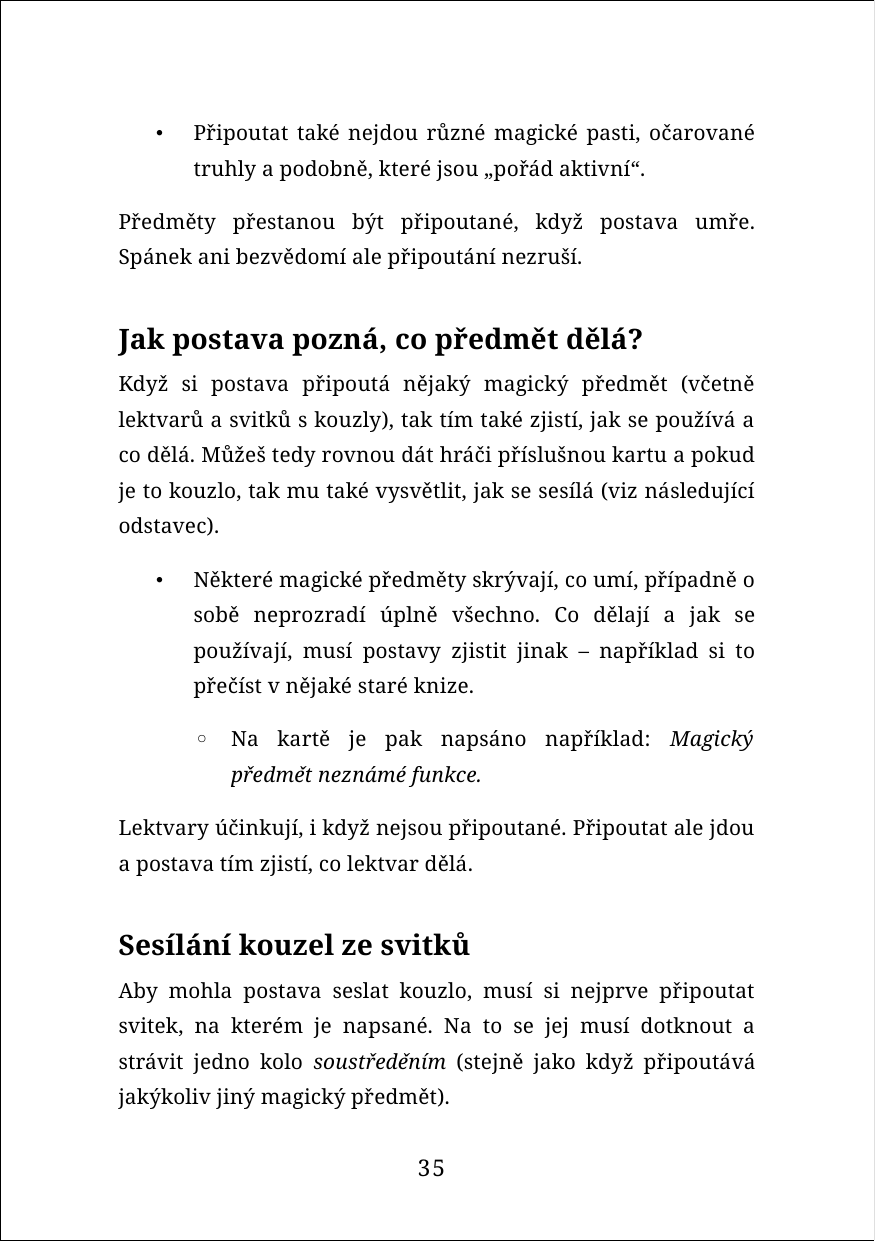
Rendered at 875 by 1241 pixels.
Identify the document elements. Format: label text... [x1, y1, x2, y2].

list Připoutat také nejdou různé magické pasti, očarované truhly a podobně, které jsou „pořád aktivní“. [156, 118, 756, 182]
text Předměty přestanou být připoutané, když postava umře. Spánek ani bezvědomí ale připoutání nezruší. [118, 207, 756, 271]
list Na kartě je pak napsáno například: Magický předmět neznámé funkce. [193, 724, 756, 788]
text Když si postava připoutá nějaký magický předmět (včetně lektvarů a svitků s kouzly), tak tím také zjistí, jak se používá a co dělá. Můžeš tedy rovnou dát hráči příslušnou kartu a pokud je to kouzlo, tak mu také vysvětlit, jak se sesílá (viz následující odstavec). [118, 369, 756, 540]
text Lektvary účinkují, i když nejsou připoutané. Připoutat ale jdou a postava tím zjistí, co lektvar dělá. [118, 813, 756, 877]
list Některé magické předměty skrývají, co umí, případně o sobě neprozradí úplně všechno. Co dělají a jak se používají, musí postavy zjistit jinak – například si to přečíst v nějaké staré knize. [156, 565, 756, 700]
text Aby mohla postava seslat kouzlo, musí si nejprve připoutat svitek, na kterém je napsané. Na to se jej musí dotknout a strávit jedno kolo soustředěním (stejně jako když připoutává jakýkoliv jiný magický předmět). [118, 976, 756, 1111]
subtitle Jak postava pozná, co předmět dělá? [118, 319, 756, 358]
subtitle Sesílání kouzel ze svitků [118, 926, 756, 964]
